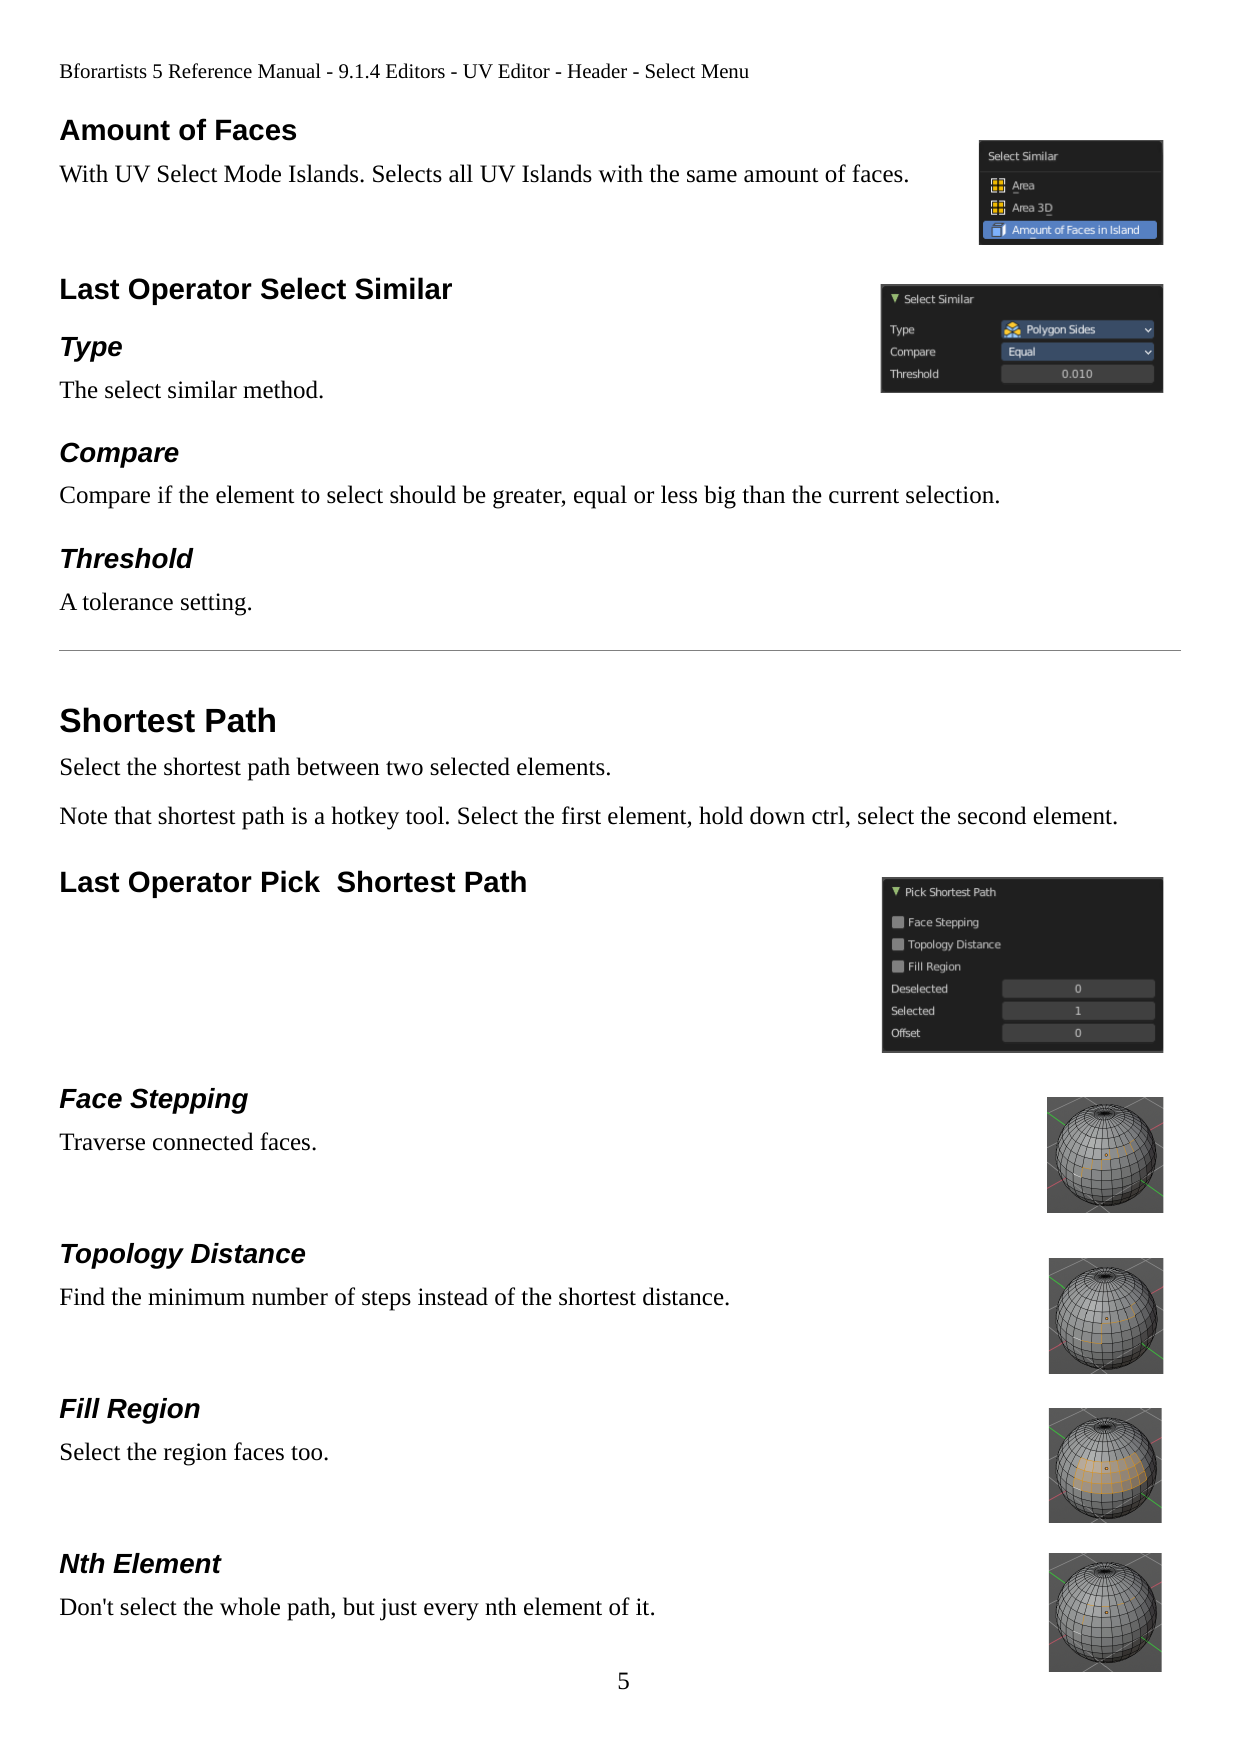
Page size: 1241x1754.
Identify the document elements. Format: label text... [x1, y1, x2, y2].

text Find the minimum number of steps instead of the shortest distance. [59, 1282, 1048, 1310]
subtitle Fill Region [59, 1392, 1181, 1424]
text With UV Select Mode Islands. Selects all UV Islands with the same amount of faces. [59, 159, 978, 188]
subtitle Last Operator Pick Shortest Path [59, 864, 1181, 898]
picture [1048, 1408, 1162, 1523]
text Compare if the element to select should be greater, equal or less big than the current selection. [59, 481, 1181, 509]
text The select similar method. [59, 375, 1181, 403]
text A tolerance setting. [59, 587, 1181, 615]
subtitle Threshold [59, 542, 1181, 574]
picture [1048, 1258, 1164, 1374]
subtitle [1164, 330, 1181, 362]
text Select the region faces too. [59, 1437, 1048, 1465]
text Traverse connected faces. [59, 1127, 1047, 1155]
text Don't select the whole path, but just every nth element of it. [59, 1592, 1048, 1620]
picture [880, 284, 1164, 393]
subtitle Topology Distance [59, 1237, 1181, 1269]
subtitle Shortest Path [59, 701, 1181, 739]
text Select the shortest path between two selected elements. [59, 752, 1181, 781]
picture [978, 140, 1164, 245]
subtitle Last Operator Select Similar [59, 272, 1181, 305]
subtitle Type [59, 330, 880, 362]
picture [1048, 1553, 1162, 1672]
subtitle Nth Element [59, 1547, 1181, 1579]
subtitle Compare [59, 436, 1181, 468]
subtitle Amount of Faces [59, 113, 1181, 146]
picture [881, 877, 1164, 1053]
picture [1047, 1097, 1164, 1213]
subtitle Face Stepping [59, 1082, 1181, 1114]
text Note that shortest path is a hotkey tool. Select the first element, hold down ctrl, select the second element. [59, 801, 1181, 829]
